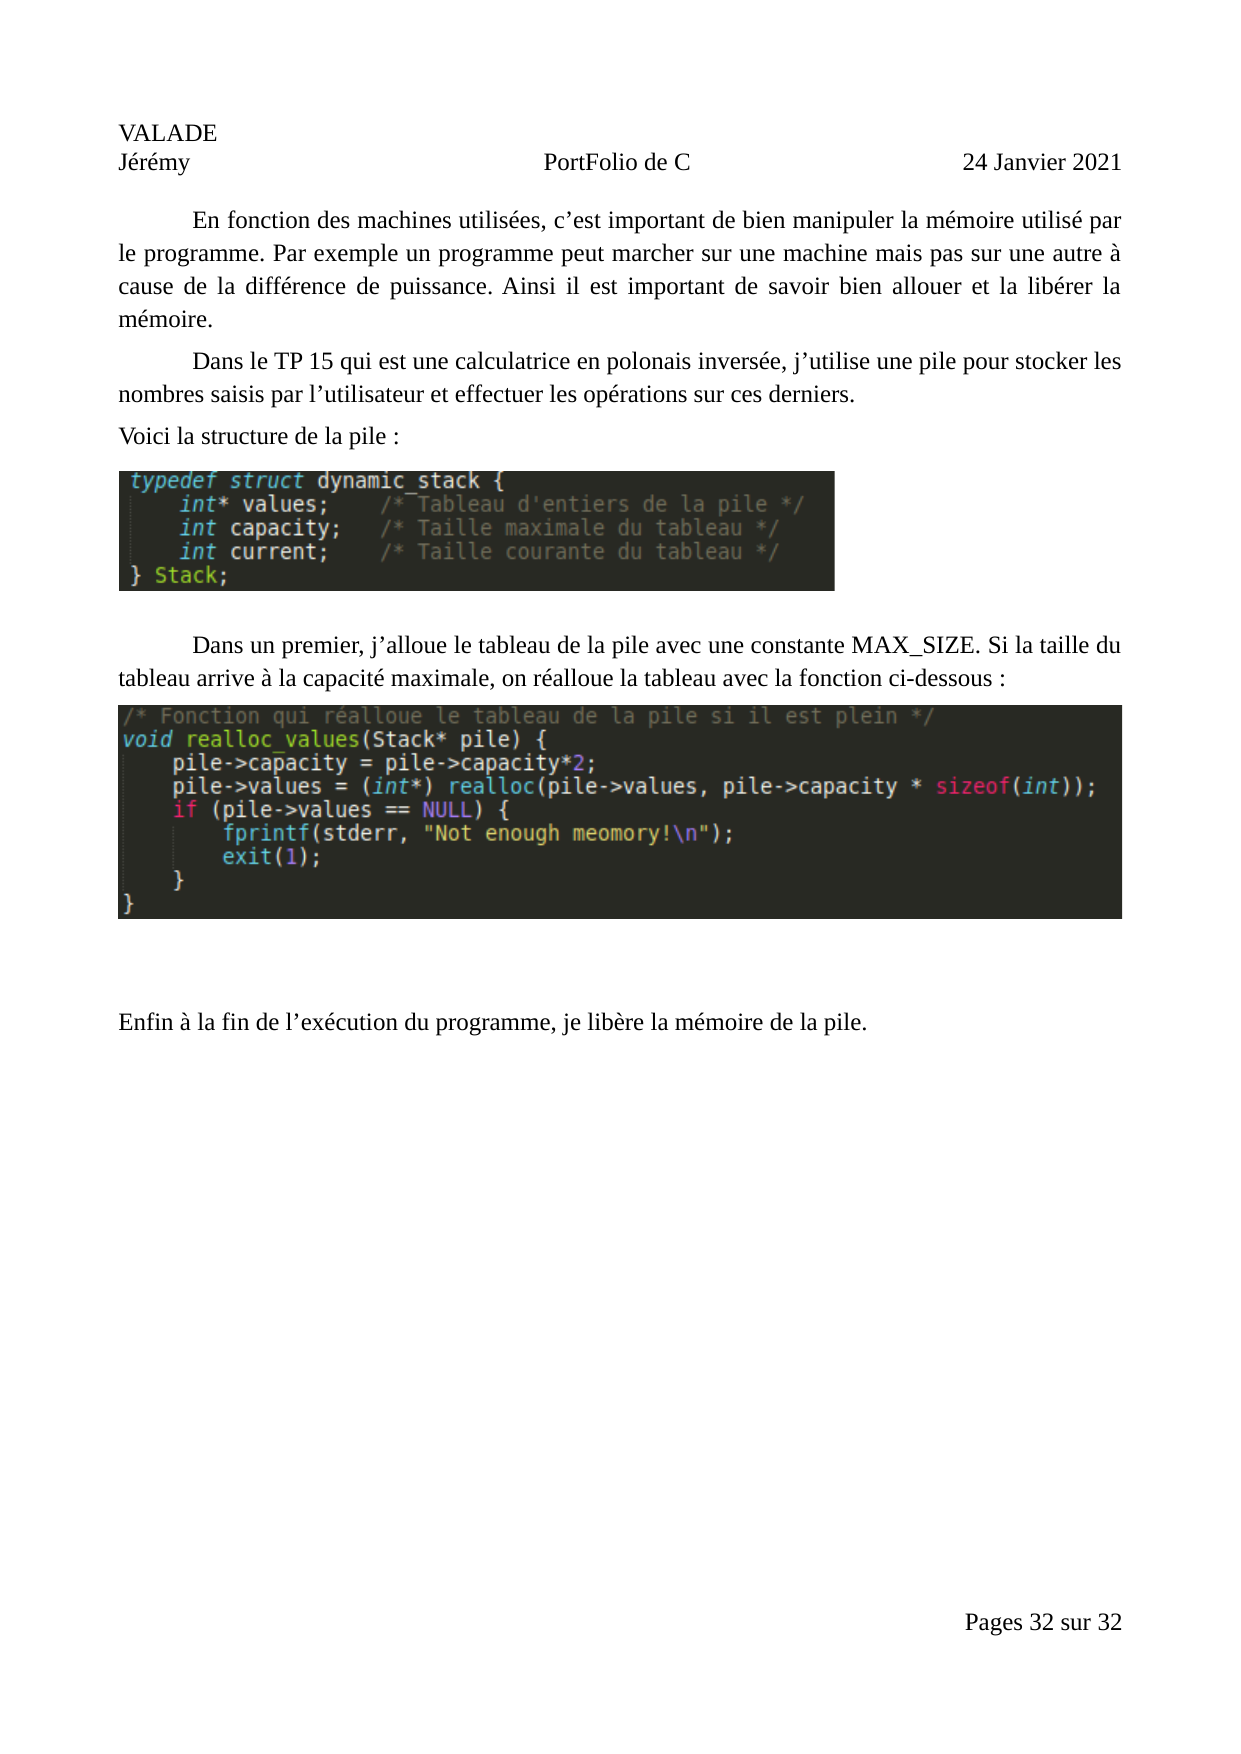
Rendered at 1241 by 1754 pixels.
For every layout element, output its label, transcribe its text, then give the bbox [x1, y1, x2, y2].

text Enfin à la fin de l’exécution du programme, je libère la mémoire de la pile. [118, 1007, 1122, 1036]
text Dans un premier, j’alloue le tableau de la pile avec une constante MAX_SIZE. Si la taille du tableau arrive à la capacité maximale, on réalloue la tableau avec la fonction ci-dessous : [118, 630, 1122, 692]
text Dans le TP 15 qui est une calculatrice en polonais inversée, j’utilise une pile pour stocker les nombres saisis par l’utilisateur et effectuer les opérations sur ces derniers. [118, 346, 1122, 408]
picture [119, 471, 835, 591]
picture [118, 705, 1123, 919]
text Voici la structure de la pile : [118, 421, 1122, 450]
text En fonction des machines utilisées, c’est important de bien manipuler la mémoire utilisé par le programme. Par exemple un programme peut marcher sur une machine mais pas sur une autre à cause de la différence de puissance. Ainsi il est important de savoir bien allouer et la libérer la mémoire. [118, 205, 1122, 333]
